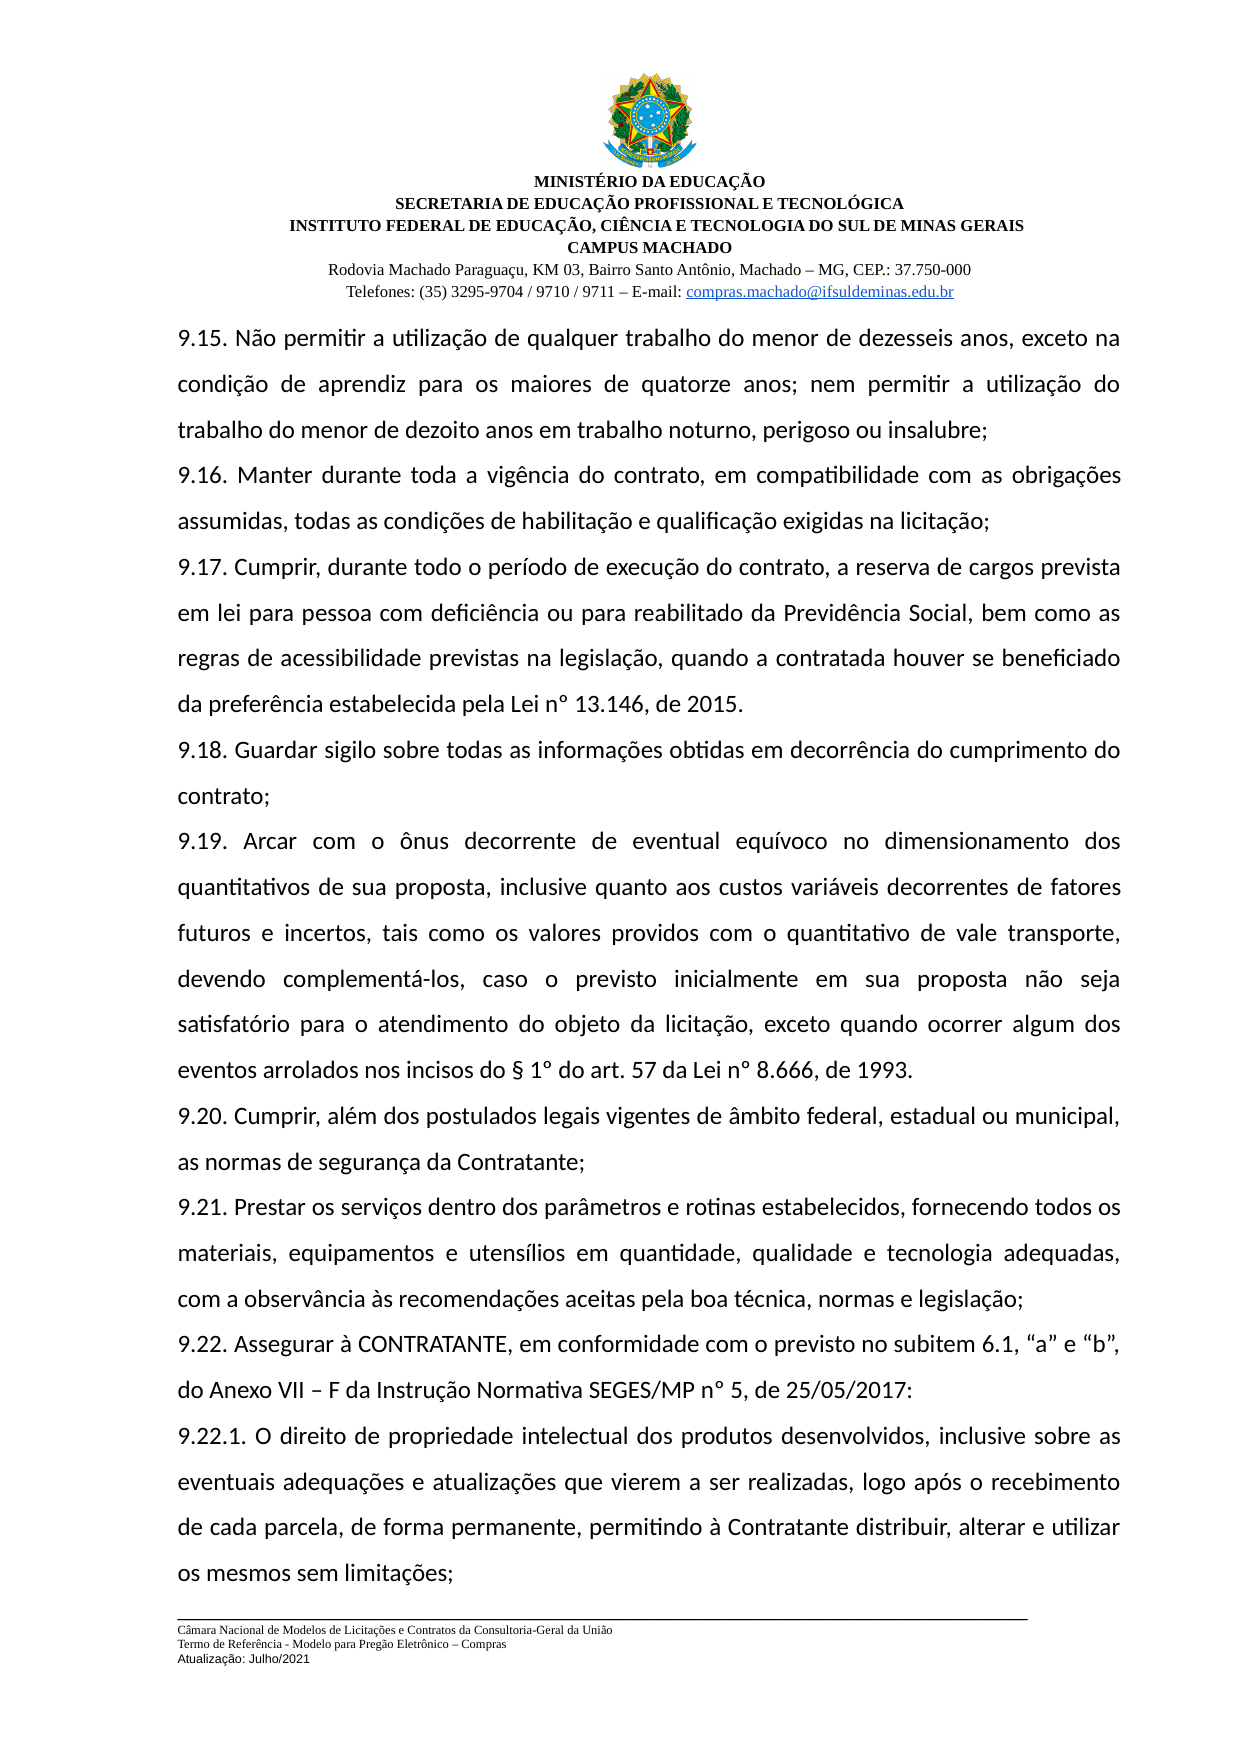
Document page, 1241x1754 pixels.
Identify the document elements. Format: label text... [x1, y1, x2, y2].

text 9.22.1. O direito de propriedade intelectual dos produtos desenvolvidos, inclusive sobre as eventuais adequações e atualizações que vierem a ser realizadas, logo após o recebimento de cada parcela, de forma permanente, permitindo à Contratante distribuir, alterar e utilizar os mesmos sem limitações; [177, 1420, 1122, 1588]
picture [669, 149, 680, 155]
text 9.15. Não permitir a utilização de qualquer trabalho do menor de dezesseis anos, exceto na condição de aprendiz para os maiores de quatorze anos; nem permitir a utilização do trabalho do menor de dezoito anos em trabalho noturno, perigoso ou insalubre; [177, 322, 1122, 444]
text 9.19. Arcar com o ônus decorrente de eventual equívoco no dimensionamento dos quantitativos de sua proposta, inclusive quanto aos custos variáveis decorrentes de fatores futuros e incertos, tais como os valores providos com o quantitativo de vale transporte, devendo complementá-los, caso o previsto inicialmente em sua proposta não seja satisfatório para o atendimento do objeto da licitação, exceto quando ocorrer algum dos eventos arrolados nos incisos do § 1º do art. 57 da Lei nº 8.666, de 1993. [177, 826, 1122, 1085]
picture [643, 163, 658, 168]
text 9.16. Manter durante toda a vigência do contrato, em compatibilidade com as obrigações assumidas, todas as condições de habilitação e qualificação exigidas na licitação; [177, 460, 1122, 536]
text 9.22. Assegurar à CONTRATANTE, em conformidade com o previsto no subitem 6.1, “a” e “b”, do Anexo VII – F da Instrução Normativa SEGES/MP nº 5, de 25/05/2017: [177, 1328, 1122, 1405]
text 9.18. Guardar sigilo sobre todas as informações obtidas em decorrência do cumprimento do contrato; [177, 734, 1122, 810]
picture [603, 73, 697, 168]
text 9.17. Cumprir, durante todo o período de execução do contrato, a reserva de cargos prevista em lei para pessoa com deficiência ou para reabilitado da Previdência Social, bem como as regras de acessibilidade previstas na legislação, quando a contratada houver se beneficiado da preferência estabelecida pela Lei nº 13.146, de 2015. [177, 551, 1122, 719]
text 9.21. Prestar os serviços dentro dos parâmetros e rotinas estabelecidos, fornecendo todos os materiais, equipamentos e utensílios em quantidade, qualidade e tecnologia adequadas, com a observância às recomendações aceitas pela boa técnica, normas e legislação; [177, 1191, 1122, 1313]
text 9.20. Cumprir, além dos postulados legais vigentes de âmbito federal, estadual ou municipal, as normas de segurança da Contratante; [177, 1100, 1122, 1176]
